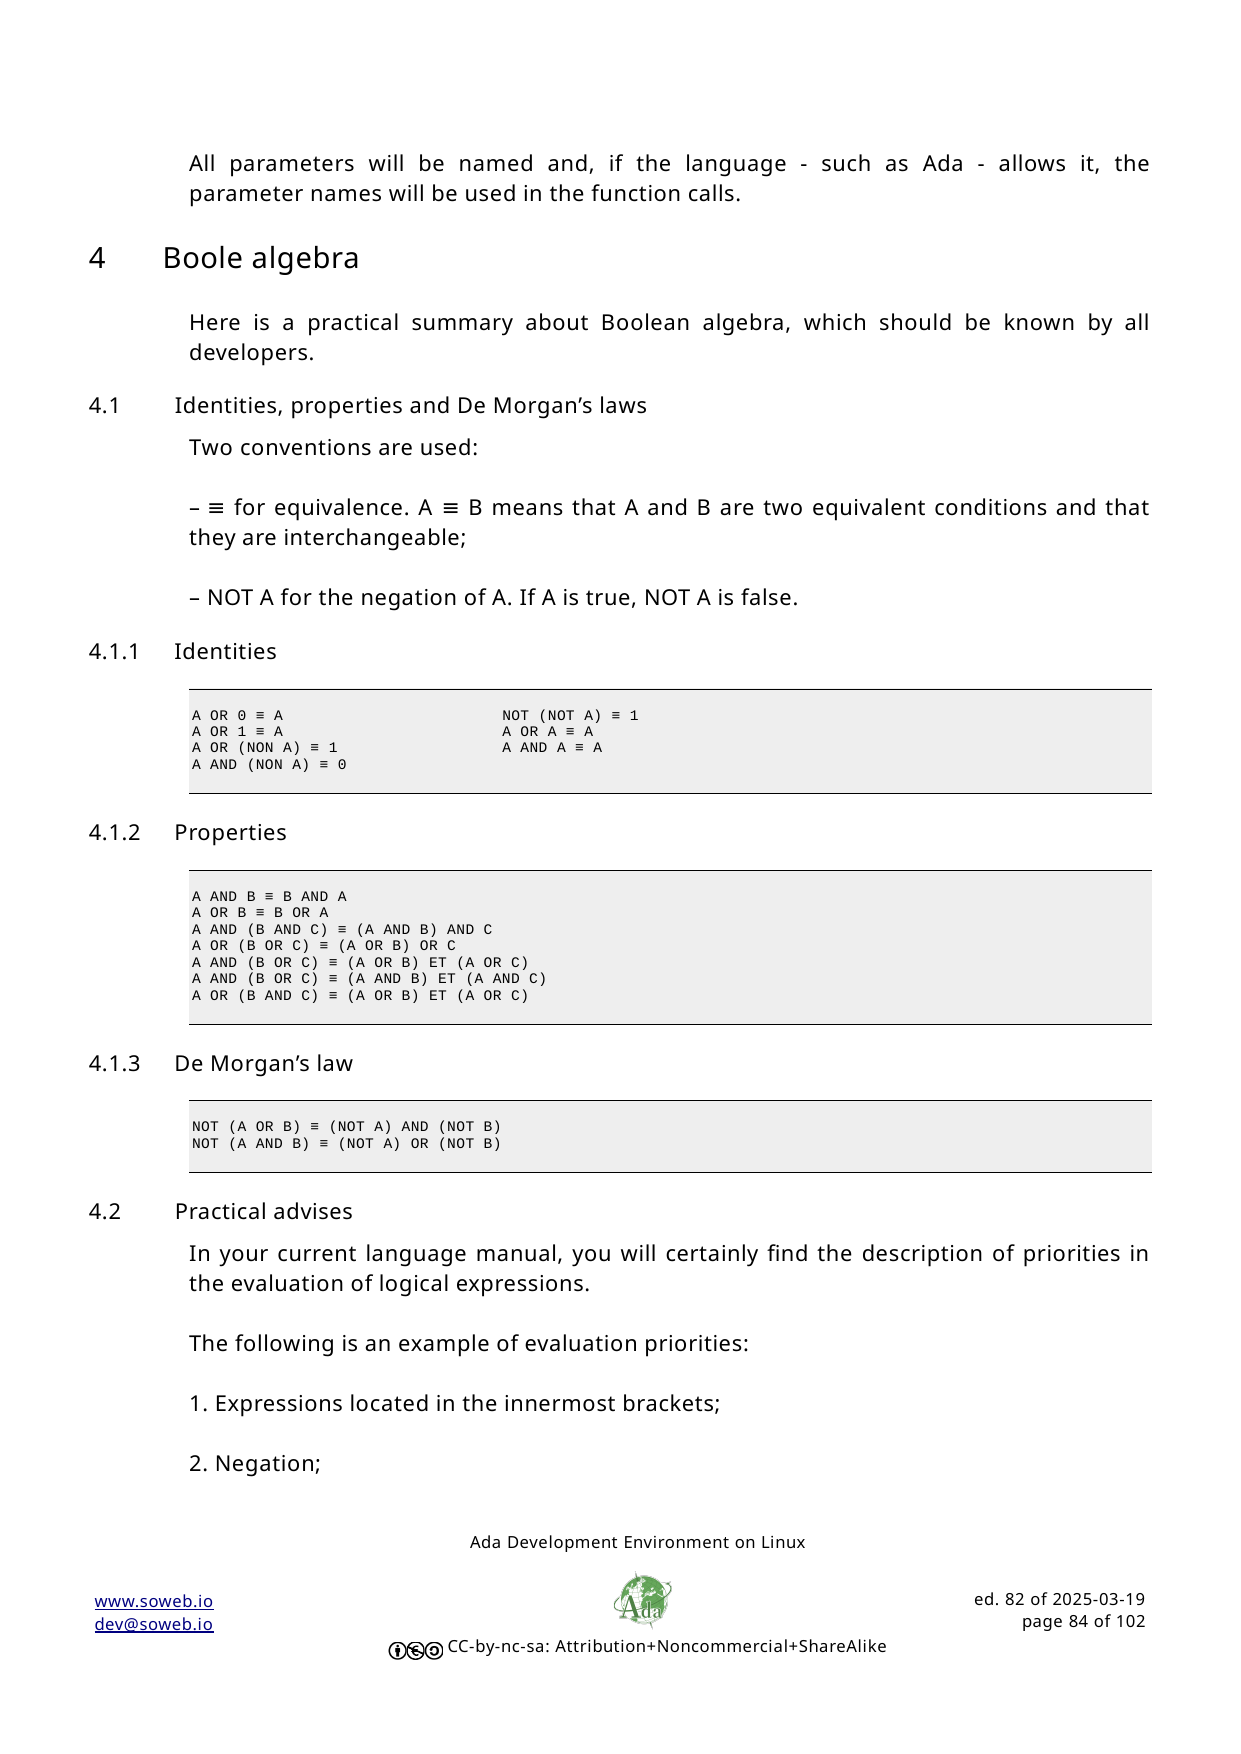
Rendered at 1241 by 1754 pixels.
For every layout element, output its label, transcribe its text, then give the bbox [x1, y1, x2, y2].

list A AND (B OR C) ≡ (A AND B) ET (A AND C) [189, 968, 1152, 985]
subtitle De Morgan’s law [88, 1047, 1152, 1088]
list NOT (A AND B) ≡ (NOT A) OR (NOT B) [189, 1133, 1152, 1172]
subtitle Identities, properties and De Morgan’s laws [88, 390, 1152, 420]
subtitle Properties [88, 817, 1152, 858]
list A OR (NON A) ≡ 1 A AND A ≡ A A AND (NON A) ≡ 0 [189, 738, 1152, 771]
list A AND (B OR C) ≡ (A OR B) ET (A OR C) [189, 952, 1152, 968]
list A OR B ≡ B OR A [189, 903, 1152, 919]
list NOT (A OR B) ≡ (NOT A) AND (NOT B) [189, 1101, 1152, 1133]
text The following is an example of evaluation priorities: [189, 1328, 1152, 1358]
text All parameters will be named and, if the language - such as Ada - allows it, the parameter names will be used in the function calls. [189, 148, 1152, 208]
subtitle Practical advises [88, 1196, 1152, 1226]
subtitle Boole algebra [88, 237, 1152, 277]
text – NOT A for the negation of A. If A is true, NOT A is false. [189, 582, 1152, 612]
subtitle Identities [88, 636, 1152, 677]
list A OR 1 ≡ A A OR A ≡ A [189, 721, 1152, 738]
list A OR 0 ≡ A NOT (NOT A) ≡ 1 [189, 690, 1152, 721]
picture [388, 1642, 443, 1660]
text Two conventions are used: [189, 432, 1152, 462]
list A AND (B AND C) ≡ (A AND B) AND C [189, 919, 1152, 936]
text 1. Expressions located in the innermost brackets; [189, 1388, 1152, 1418]
text 2. Negation; [189, 1448, 1152, 1478]
picture [613, 1571, 672, 1630]
list A OR (B OR C) ≡ (A OR B) OR C [189, 936, 1152, 952]
list A OR (B AND C) ≡ (A OR B) ET (A OR C) [189, 985, 1152, 1024]
list A AND B ≡ B AND A [189, 871, 1152, 903]
text In your current language manual, you will certainly find the description of priorities in the evaluation of logical expressions. [189, 1238, 1152, 1298]
text Here is a practical summary about Boolean algebra, which should be known by all developers. [189, 307, 1152, 367]
text – ≡ for equivalence. A ≡ B means that A and B are two equivalent conditions and that they are interchangeable; [189, 492, 1152, 552]
